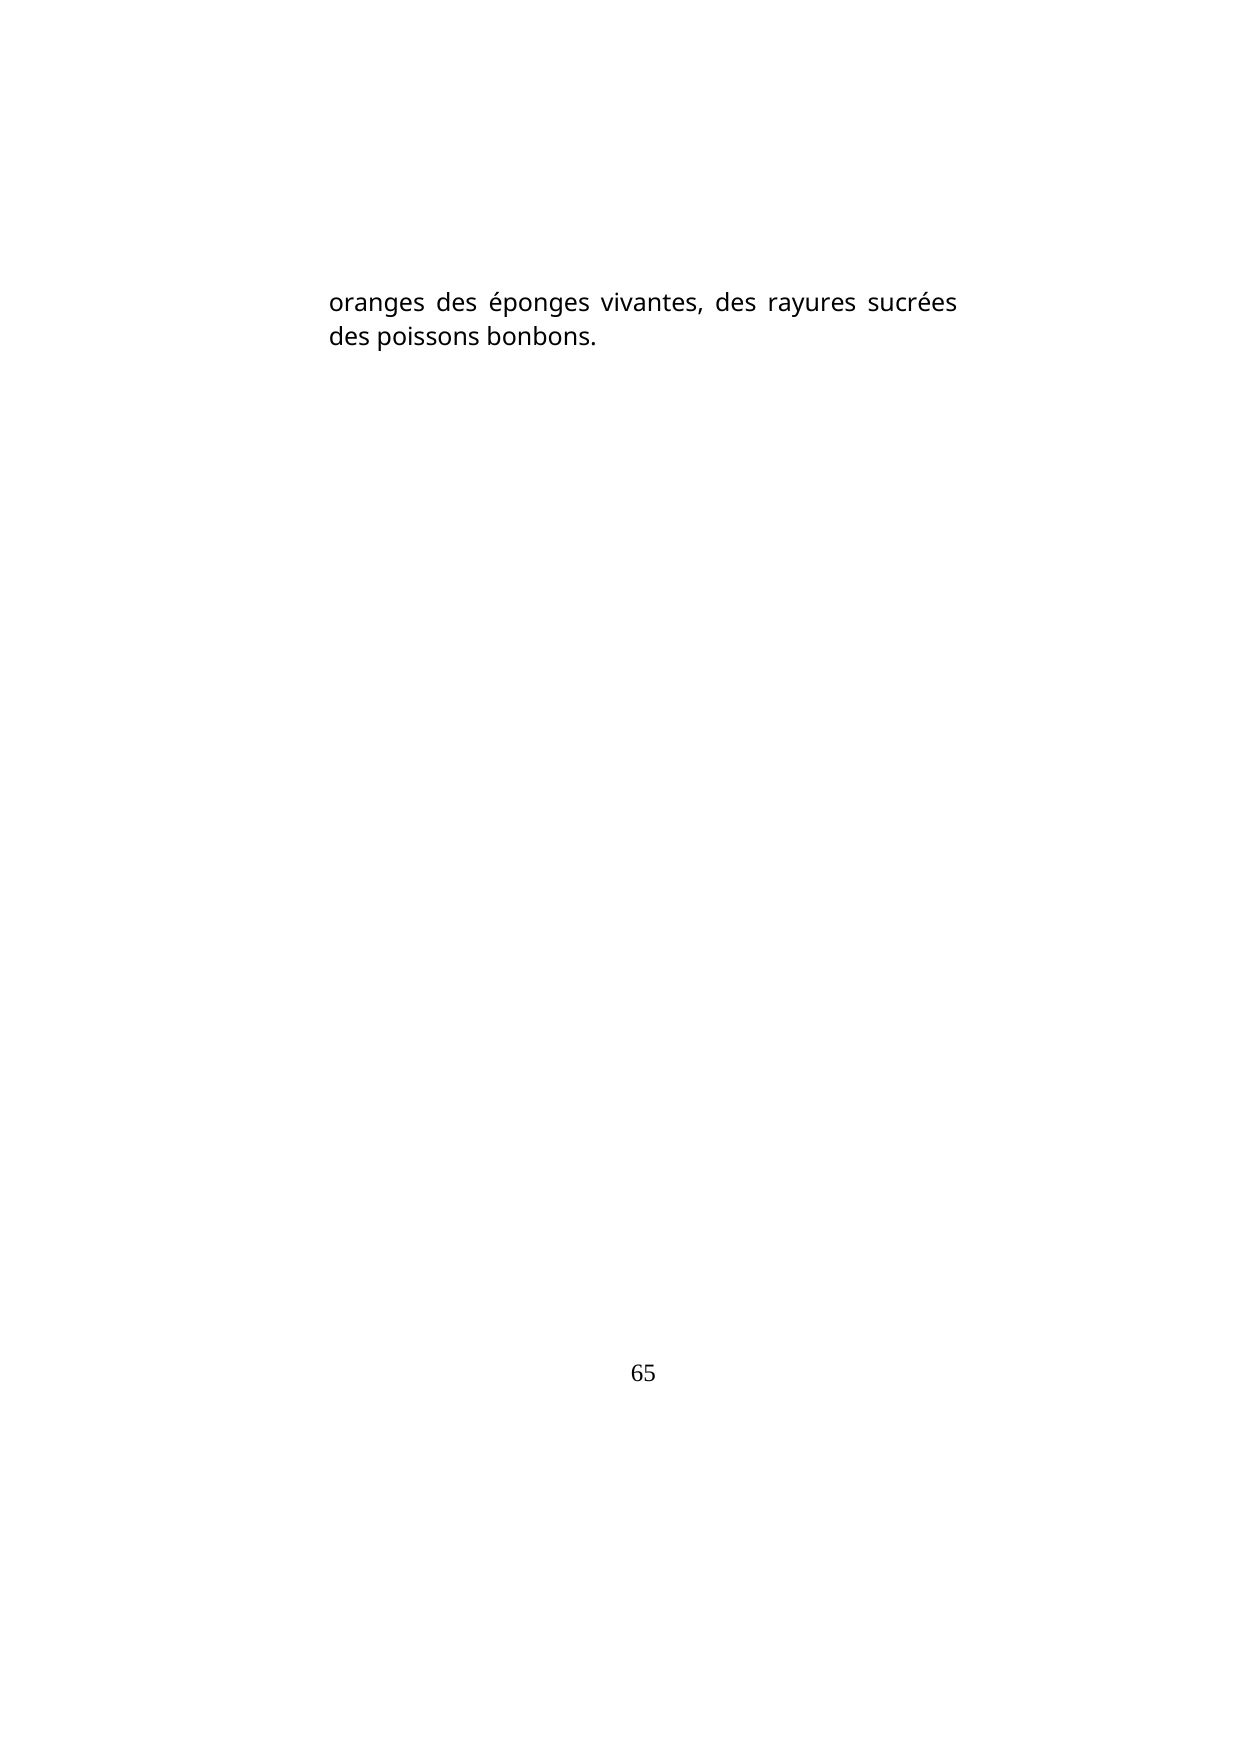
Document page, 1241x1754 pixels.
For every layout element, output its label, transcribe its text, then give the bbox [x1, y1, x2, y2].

text oranges des éponges vivantes, des rayures sucrées des poissons bonbons. [328, 284, 958, 352]
